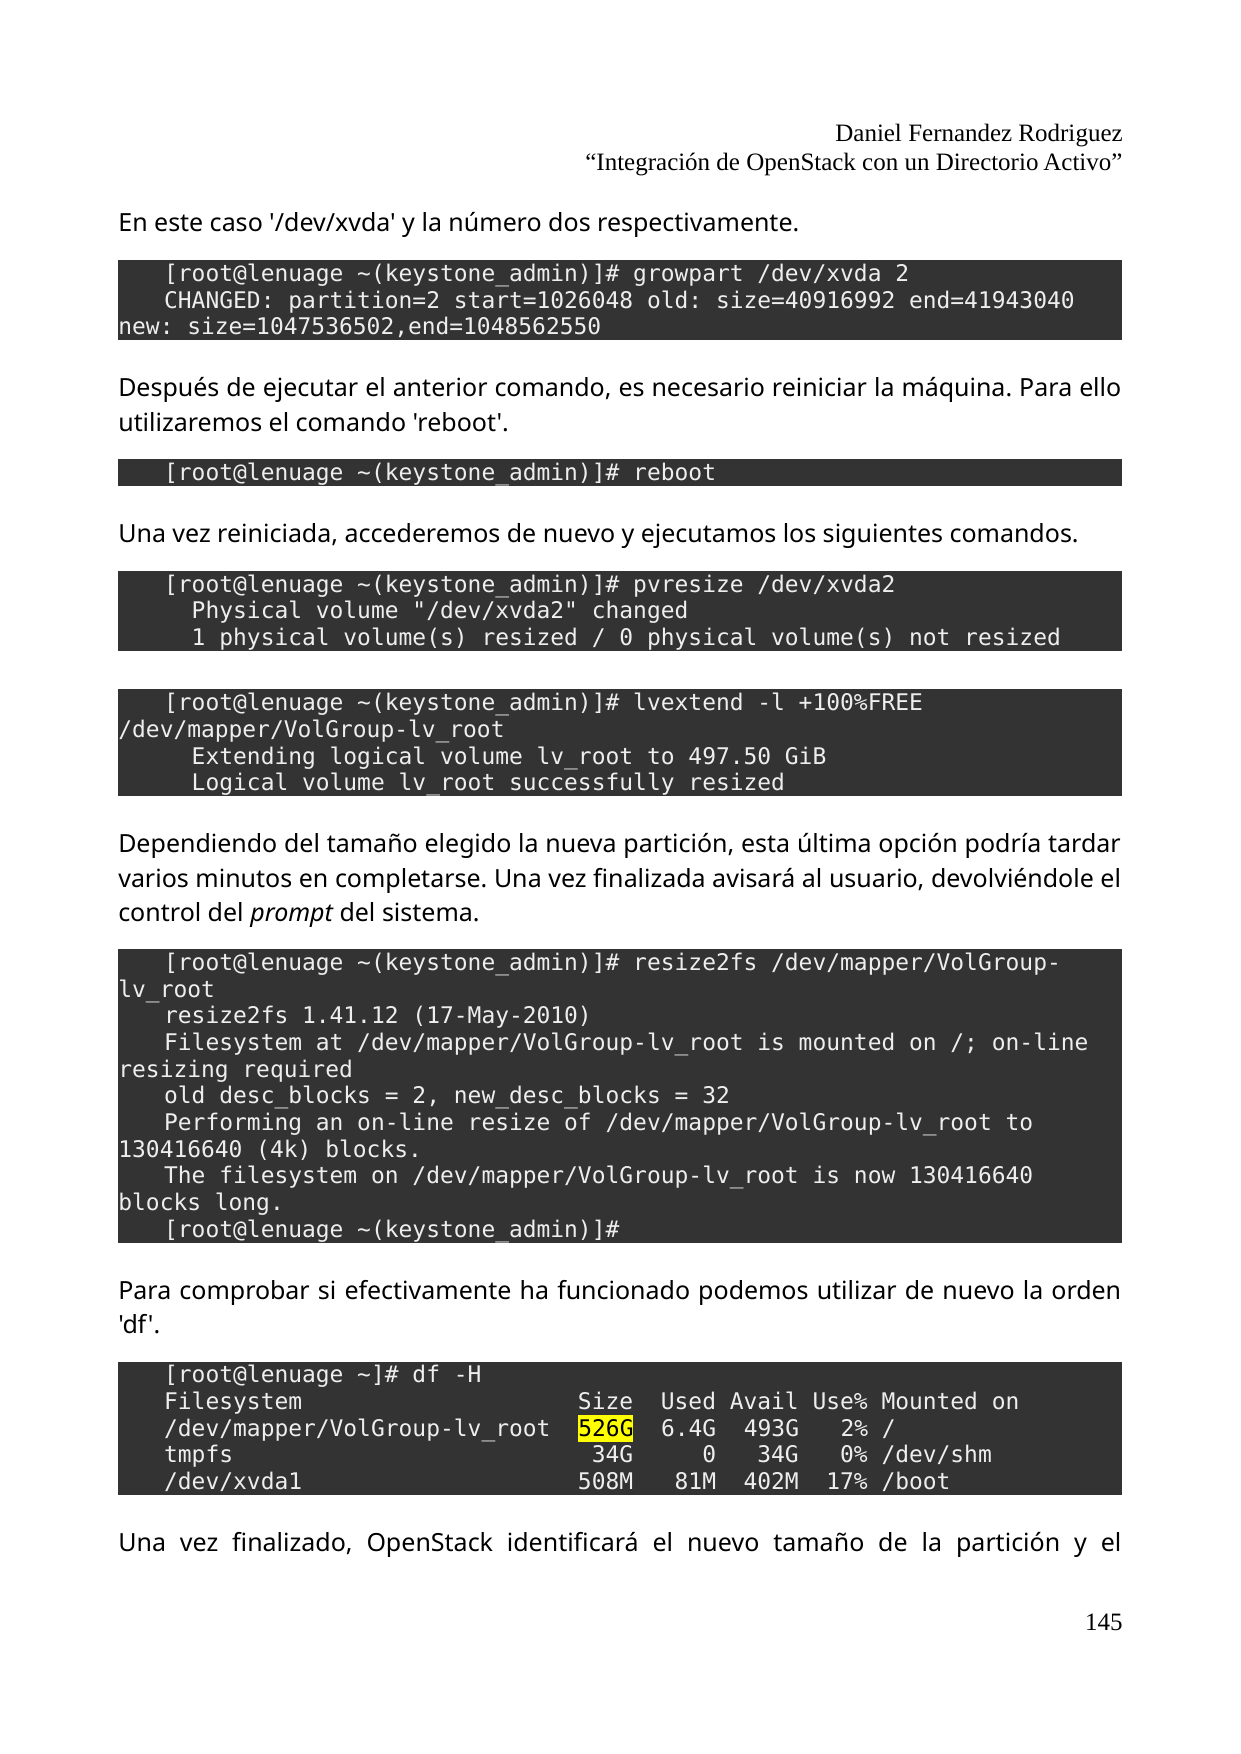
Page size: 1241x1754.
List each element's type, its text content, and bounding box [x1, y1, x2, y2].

text Logical volume lv_root successfully resized [118, 769, 1122, 796]
text [root@lenuage ~(keystone_admin)]# resize2fs /dev/mapper/VolGroup-lv_root [118, 949, 1122, 1003]
text tmpfs 34G 0 34G 0% /dev/shm [118, 1442, 1122, 1468]
text /dev/xvda1 508M 81M 402M 17% /boot [118, 1468, 1122, 1495]
text Para comprobar si efectivamente ha funcionado podemos utilizar de nuevo la orden 'df'. [118, 1273, 1122, 1341]
text Una vez finalizado, OpenStack identificará el nuevo tamaño de la partición y el [118, 1525, 1122, 1559]
text Una vez reiniciada, accederemos de nuevo y ejecutamos los siguientes comandos. [118, 516, 1122, 550]
text [root@lenuage ~(keystone_admin)]# pvresize /dev/xvda2 [118, 571, 1122, 597]
text Extending logical volume lv_root to 497.50 GiB [118, 743, 1122, 769]
text Después de ejecutar el anterior comando, es necesario reiniciar la máquina. Para ello utilizaremos el comando 'reboot'. [118, 370, 1122, 438]
text resize2fs 1.41.12 (17-May-2010) [118, 1003, 1122, 1029]
text CHANGED: partition=2 start=1026048 old: size=40916992 end=41943040 new: size=1047536502,end=1048562550 [118, 287, 1122, 340]
text /dev/mapper/VolGroup-lv_root 526G 6.4G 493G 2% / [118, 1415, 1122, 1442]
text En este caso '/dev/xvda' y la número dos respectivamente. [118, 205, 1122, 239]
text [root@lenuage ~(keystone_admin)]# growpart /dev/xvda 2 [118, 260, 1122, 287]
text The filesystem on /dev/mapper/VolGroup-lv_root is now 130416640 blocks long. [118, 1163, 1122, 1216]
text old desc_blocks = 2, new_desc_blocks = 32 [118, 1083, 1122, 1109]
text [root@lenuage ~(keystone_admin)]# lvextend -l +100%FREE /dev/mapper/VolGroup-lv_root [118, 689, 1122, 743]
text Performing an on-line resize of /dev/mapper/VolGroup-lv_root to 130416640 (4k) blocks. [118, 1109, 1122, 1163]
text Filesystem Size Used Avail Use% Mounted on [118, 1388, 1122, 1415]
text 1 physical volume(s) resized / 0 physical volume(s) not resized [118, 624, 1122, 651]
text Filesystem at /dev/mapper/VolGroup-lv_root is mounted on /; on-line resizing required [118, 1029, 1122, 1083]
text Physical volume "/dev/xvda2" changed [118, 597, 1122, 624]
text [root@lenuage ~(keystone_admin)]# [118, 1216, 1122, 1243]
text [root@lenuage ~(keystone_admin)]# reboot [118, 459, 1122, 486]
text [root@lenuage ~]# df -H [118, 1362, 1122, 1388]
text Dependiendo del tamaño elegido la nueva partición, esta última opción podría tardar varios minutos en completarse. Una vez finalizada avisará al usuario, devolviéndole el control del prompt del sistema. [118, 826, 1122, 928]
